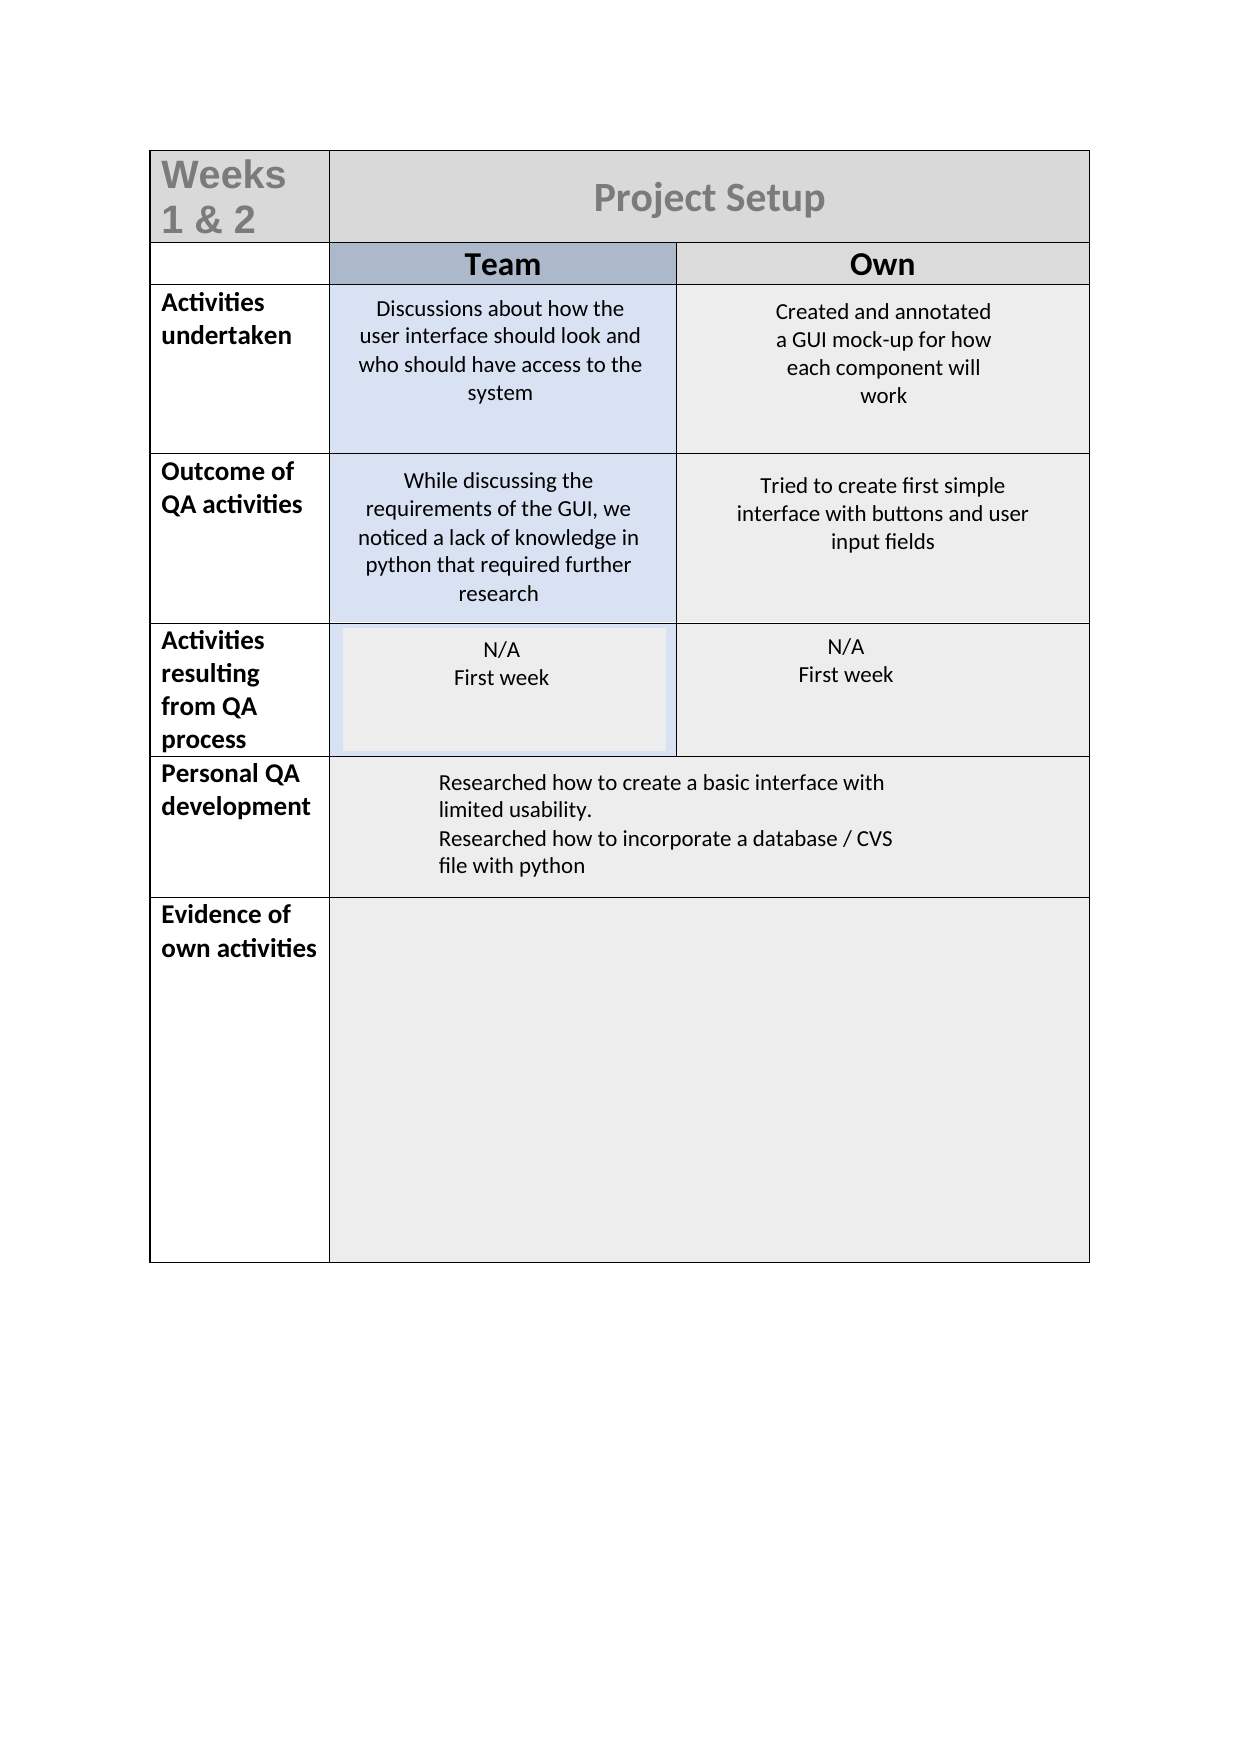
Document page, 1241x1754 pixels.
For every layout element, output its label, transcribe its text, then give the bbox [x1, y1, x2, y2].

table_cell [330, 285, 676, 453]
table_cell [330, 624, 676, 756]
table_cell [330, 898, 1089, 1262]
table_cell Activities resulting from QA process [151, 624, 329, 756]
table_header Weeks 1 & 2 [151, 151, 329, 242]
table_cell [677, 454, 1089, 622]
table_cell [151, 243, 329, 284]
table_cell [677, 285, 1089, 453]
table_header Project Setup [330, 151, 1089, 242]
table_cell Activities undertaken [151, 285, 329, 453]
table_cell [330, 454, 676, 622]
table_cell Evidence of own activities [151, 898, 329, 1262]
table_cell Team [330, 243, 676, 284]
table_cell [677, 624, 1089, 756]
table_cell Own [677, 243, 1089, 284]
table_cell [343, 628, 666, 751]
table_cell Personal QA development [151, 757, 329, 897]
table_cell Outcome of QA activities [151, 454, 329, 622]
table_cell [330, 757, 1089, 897]
